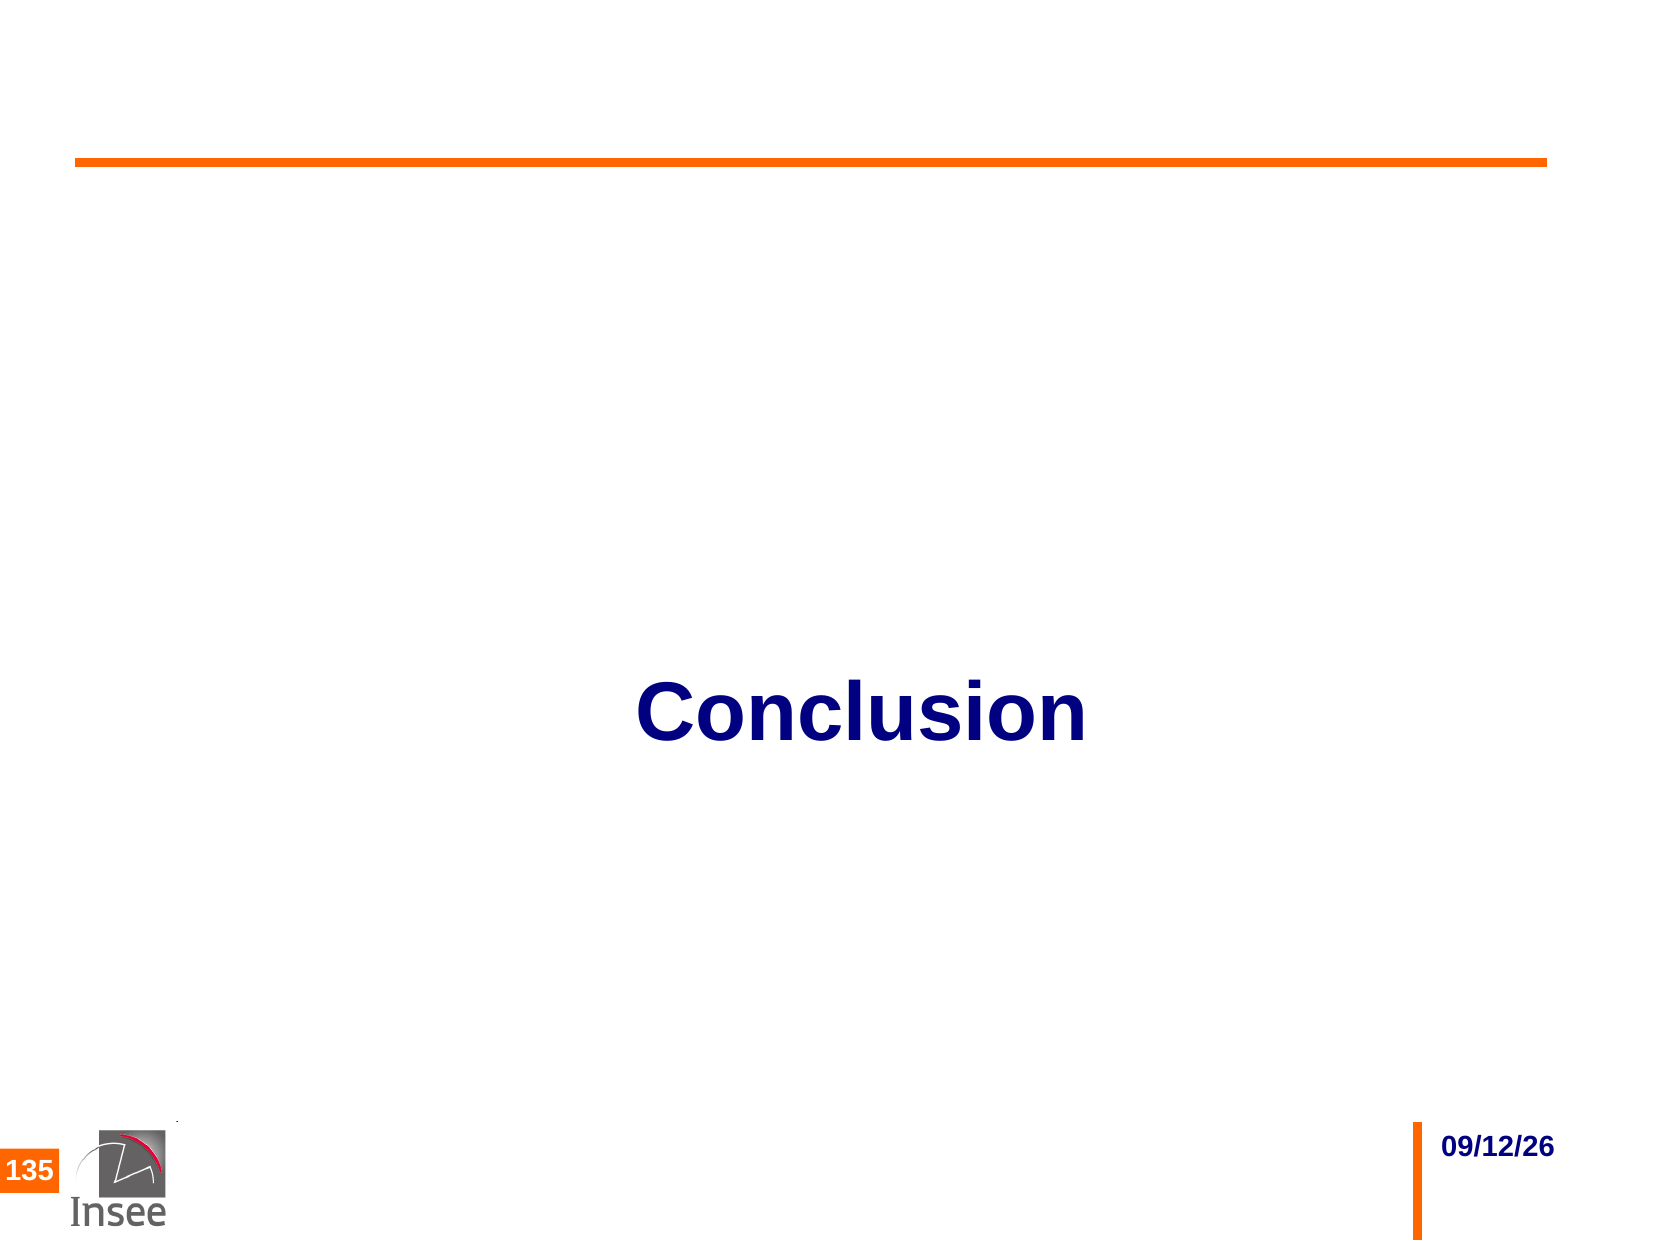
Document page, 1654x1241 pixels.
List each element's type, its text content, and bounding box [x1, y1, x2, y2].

picture [62, 1121, 178, 1241]
list Conclusion [419, 590, 1235, 832]
